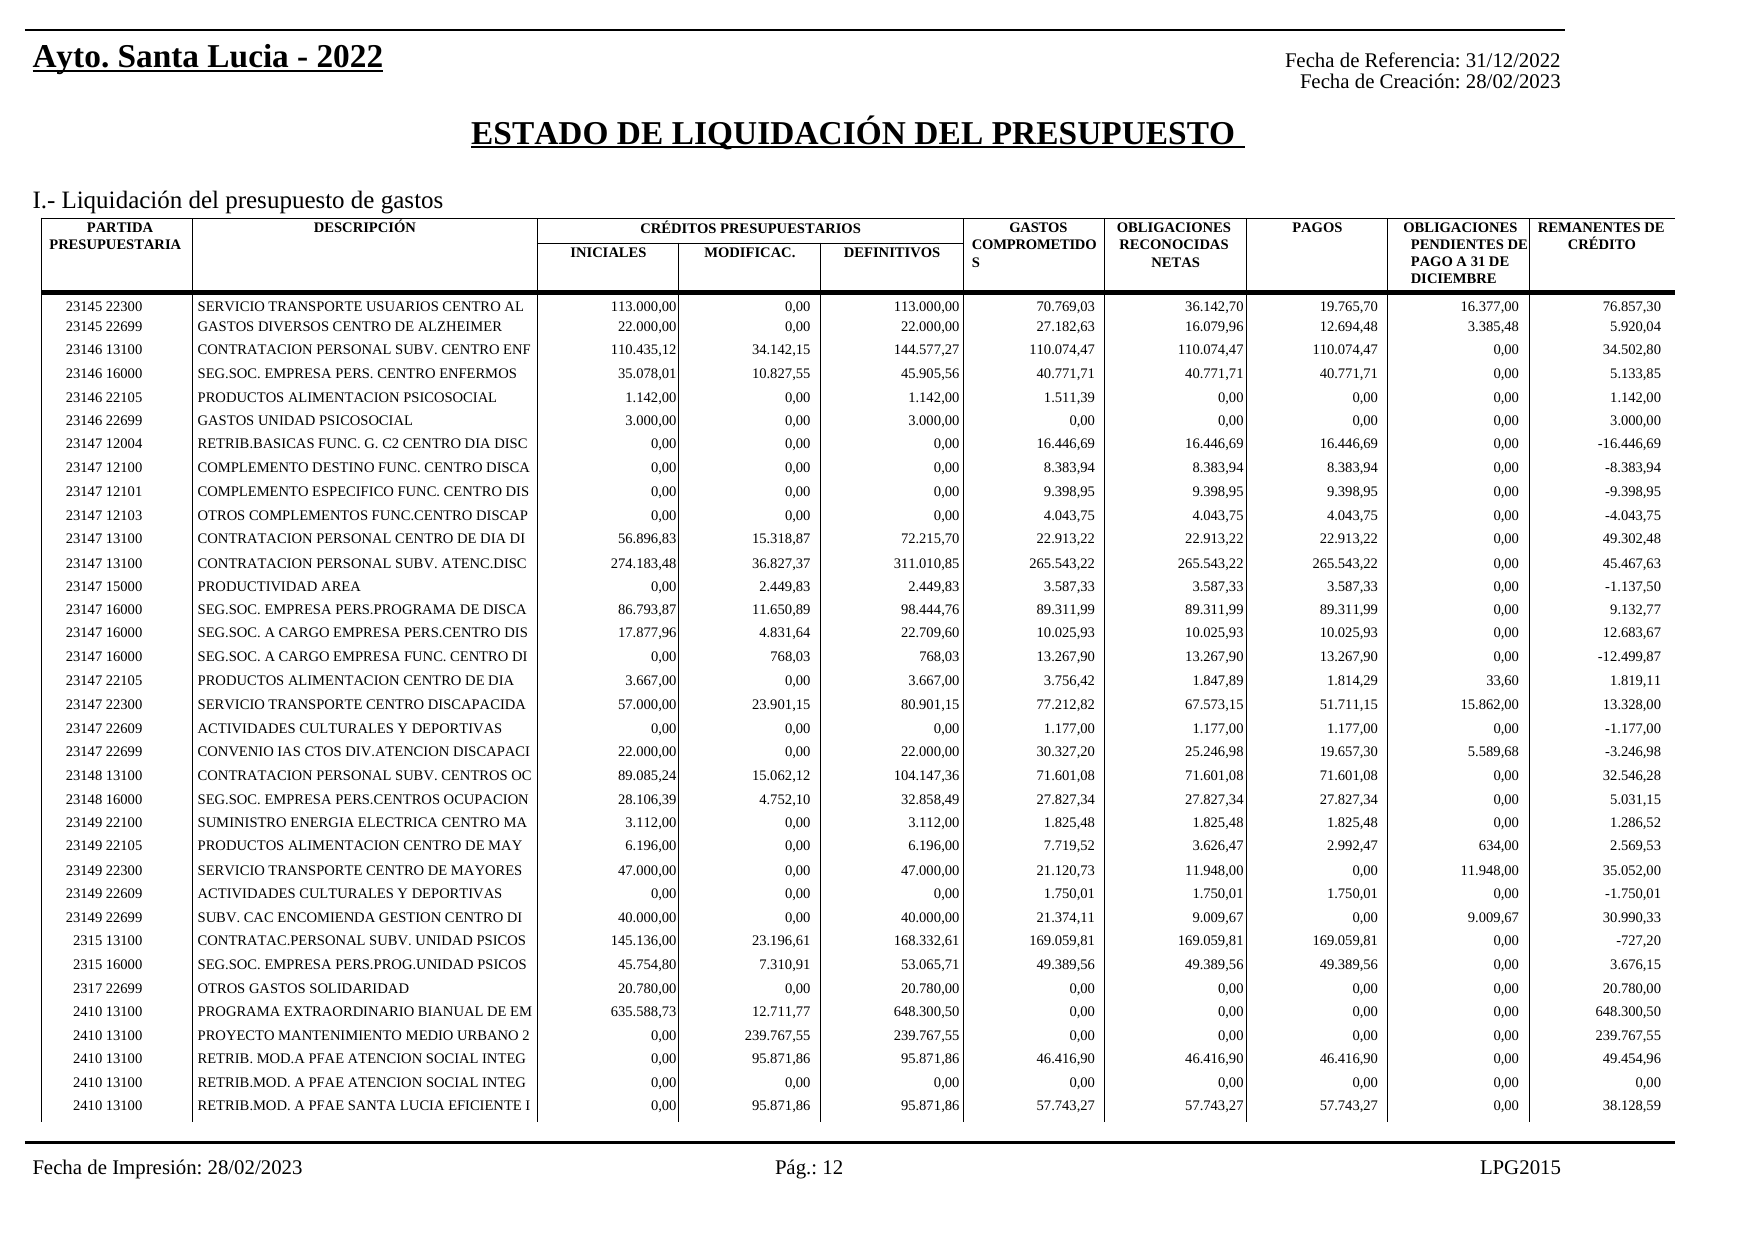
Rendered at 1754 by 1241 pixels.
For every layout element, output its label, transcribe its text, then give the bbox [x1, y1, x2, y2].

table_cell RETRIB. MOD.A PFAE ATENCION SOCIAL INTEG [193, 1046, 537, 1071]
table_cell PROYECTO MANTENIMIENTO MEDIO URBANO 2 [193, 1023, 537, 1046]
table_cell RETRIB.MOD. A PFAE ATENCION SOCIAL INTEG [193, 1071, 537, 1094]
table_cell 0,00 [1388, 479, 1529, 503]
table_cell 169.059,81 [1247, 929, 1387, 952]
table_cell 56.896,83 [538, 526, 678, 550]
table_cell 0,00 [821, 456, 963, 479]
table_cell 0,00 [538, 645, 678, 668]
table_cell 1.142,00 [821, 385, 963, 408]
table_cell 13.328,00 [1530, 691, 1675, 716]
table_cell 89.311,99 [964, 598, 1104, 621]
table_cell 0,00 [538, 1071, 678, 1094]
table_cell 13.267,90 [1105, 645, 1246, 668]
table_cell 1.177,00 [1105, 716, 1246, 739]
table_cell 21.374,11 [964, 905, 1104, 928]
table_cell -1.177,00 [1530, 716, 1675, 739]
table_cell 1.142,00 [538, 385, 678, 408]
table_cell 77.212,82 [964, 691, 1104, 716]
table_cell 23147 16000 [42, 645, 192, 668]
table_cell 16.446,69 [1247, 432, 1387, 456]
table_cell 1.750,01 [1105, 881, 1246, 905]
table_cell CONTRATAC.PERSONAL SUBV. UNIDAD PSICOS [193, 929, 537, 952]
table_cell 0,00 [821, 881, 963, 905]
table_cell OTROS GASTOS SOLIDARIDAD [193, 976, 537, 999]
table_cell 22.709,60 [821, 621, 963, 644]
table_header GASTOS COMPROMETIDOS [964, 219, 1104, 290]
table_cell 274.183,48 [538, 550, 678, 574]
table_cell 15.862,00 [1388, 691, 1529, 716]
table_cell 648.300,50 [821, 1000, 963, 1023]
table_cell 23147 13100 [42, 526, 192, 550]
table_cell 0,00 [1105, 1000, 1246, 1023]
table_cell 2410 13100 [42, 1094, 192, 1122]
table_cell 17.877,96 [538, 621, 678, 644]
table_cell 0,00 [679, 669, 820, 691]
table_cell 0,00 [538, 881, 678, 905]
table_cell 23147 12103 [42, 503, 192, 526]
table_cell 0,00 [1388, 716, 1529, 739]
table_cell 0,00 [1388, 456, 1529, 479]
table_cell 23146 16000 [42, 361, 192, 384]
table_cell 53.065,71 [821, 952, 963, 976]
table_cell 0,00 [538, 456, 678, 479]
table_cell 3.112,00 [538, 811, 678, 834]
table_cell 30.990,33 [1530, 905, 1675, 928]
table_cell 25.246,98 [1105, 740, 1246, 763]
table_cell 72.215,70 [821, 526, 963, 550]
table_cell 15.318,87 [679, 526, 820, 550]
table_cell 2410 13100 [42, 1046, 192, 1071]
text Fecha de Creación: 28/02/2023 [1300, 75, 1674, 91]
table_cell -1.137,50 [1530, 574, 1675, 597]
table_cell 22.000,00 [538, 314, 678, 337]
table_cell 0,00 [1388, 598, 1529, 621]
table_cell 2.569,53 [1530, 834, 1675, 857]
table_cell 9.132,77 [1530, 598, 1675, 621]
table_cell 0,00 [1388, 574, 1529, 597]
table_cell 3.587,33 [964, 574, 1104, 597]
table_cell 22.913,22 [1247, 526, 1387, 550]
table_cell 0,00 [538, 574, 678, 597]
table_cell 71.601,08 [1105, 763, 1246, 786]
table_cell 0,00 [1388, 1000, 1529, 1023]
table_cell 95.871,86 [679, 1094, 820, 1122]
table_cell CONTRATACION PERSONAL SUBV. CENTROS OC [193, 763, 537, 786]
table_cell SUMINISTRO ENERGIA ELECTRICA CENTRO MA [193, 811, 537, 834]
table_cell 23147 12004 [42, 432, 192, 456]
table_cell 57.743,27 [964, 1094, 1104, 1122]
table_cell PRODUCTOS ALIMENTACION PSICOSOCIAL [193, 385, 537, 408]
table_cell 9.398,95 [1105, 479, 1246, 503]
table_cell -8.383,94 [1530, 456, 1675, 479]
table_cell 12.694,48 [1247, 314, 1387, 337]
table_cell 23149 22300 [42, 858, 192, 881]
table_cell 27.827,34 [1105, 786, 1246, 811]
table_cell 0,00 [1388, 409, 1529, 432]
table_cell 2.992,47 [1247, 834, 1387, 857]
table_cell 11.948,00 [1388, 858, 1529, 881]
table_cell 0,00 [1388, 811, 1529, 834]
table_cell 46.416,90 [964, 1046, 1104, 1071]
table_cell 113.000,00 [538, 295, 678, 313]
table_cell 265.543,22 [964, 550, 1104, 574]
text Fecha de Impresión: 28/02/2023 Pág.: 12 LPG2015 [32, 1156, 1674, 1179]
table_cell 0,00 [1105, 1071, 1246, 1094]
table_cell 1.286,52 [1530, 811, 1675, 834]
table_cell PROGRAMA EXTRAORDINARIO BIANUAL DE EM [193, 1000, 537, 1023]
table_cell 1.847,89 [1105, 669, 1246, 691]
table_cell 0,00 [964, 976, 1104, 999]
table_cell 0,00 [821, 716, 963, 739]
table_cell -4.043,75 [1530, 503, 1675, 526]
table_cell 13.267,90 [1247, 645, 1387, 668]
table_cell ACTIVIDADES CULTURALES Y DEPORTIVAS [193, 716, 537, 739]
table_cell 0,00 [1388, 929, 1529, 952]
table_cell 110.435,12 [538, 338, 678, 361]
table_cell 0,00 [679, 432, 820, 456]
table_cell 45.467,63 [1530, 550, 1675, 574]
table_cell 35.078,01 [538, 361, 678, 384]
table_cell 5.031,15 [1530, 786, 1675, 811]
table_cell 0,00 [679, 881, 820, 905]
table_header CRÉDITOS PRESUPUESTARIOS [538, 219, 963, 242]
table_cell 16.079,96 [1105, 314, 1246, 337]
table_cell 7.310,91 [679, 952, 820, 976]
table_cell 22.000,00 [821, 740, 963, 763]
table_cell 9.009,67 [1388, 905, 1529, 928]
table_cell 0,00 [821, 479, 963, 503]
table_header PARTIDA PRESUPUESTARIA [42, 219, 192, 290]
table_cell 3.667,00 [821, 669, 963, 691]
table_cell 95.871,86 [679, 1046, 820, 1071]
table_cell 12.711,77 [679, 1000, 820, 1023]
table_cell 0,00 [679, 834, 820, 857]
table_cell 0,00 [538, 1023, 678, 1046]
table_cell 49.389,56 [1105, 952, 1246, 976]
table_cell 89.085,24 [538, 763, 678, 786]
table_cell 169.059,81 [964, 929, 1104, 952]
table_cell 22.913,22 [1105, 526, 1246, 550]
table_cell 23149 22609 [42, 881, 192, 905]
table_cell 2.449,83 [679, 574, 820, 597]
table_cell 0,00 [1105, 1023, 1246, 1046]
table_cell 3.676,15 [1530, 952, 1675, 976]
table_cell 2410 13100 [42, 1000, 192, 1023]
table_cell 10.827,55 [679, 361, 820, 384]
table_cell 1.142,00 [1530, 385, 1675, 408]
table_cell 46.416,90 [1105, 1046, 1246, 1071]
table_cell -3.246,98 [1530, 740, 1675, 763]
table_cell SEG.SOC. EMPRESA PERS. CENTRO ENFERMOS [193, 361, 537, 384]
table_cell 3.000,00 [1530, 409, 1675, 432]
table_cell PRODUCTOS ALIMENTACION CENTRO DE DIA [193, 669, 537, 691]
table_cell 40.771,71 [1247, 361, 1387, 384]
table_cell 2315 16000 [42, 952, 192, 976]
table_cell 22.913,22 [964, 526, 1104, 550]
table_cell 10.025,93 [1247, 621, 1387, 644]
table_cell 1.825,48 [1247, 811, 1387, 834]
table_cell 57.000,00 [538, 691, 678, 716]
table_cell 239.767,55 [679, 1023, 820, 1046]
table_cell 19.765,70 [1247, 295, 1387, 313]
table_cell 3.000,00 [821, 409, 963, 432]
table_cell 0,00 [1388, 645, 1529, 668]
table_cell 0,00 [1388, 786, 1529, 811]
table_cell MODIFICAC. [679, 244, 820, 290]
table_cell 13.267,90 [964, 645, 1104, 668]
table_cell RETRIB.BASICAS FUNC. G. C2 CENTRO DIA DISC [193, 432, 537, 456]
table_cell 23.196,61 [679, 929, 820, 952]
table_cell ACTIVIDADES CULTURALES Y DEPORTIVAS [193, 881, 537, 905]
table_cell 86.793,87 [538, 598, 678, 621]
table_cell 23148 13100 [42, 763, 192, 786]
table_cell 5.920,04 [1530, 314, 1675, 337]
table_cell 3.385,48 [1388, 314, 1529, 337]
table_cell 0,00 [538, 1094, 678, 1122]
table_cell 0,00 [1105, 385, 1246, 408]
table_cell 7.719,52 [964, 834, 1104, 857]
table_cell 1.825,48 [1105, 811, 1246, 834]
table_cell 1.825,48 [964, 811, 1104, 834]
table_cell 0,00 [1388, 338, 1529, 361]
table_cell 4.043,75 [964, 503, 1104, 526]
table_cell 23147 12101 [42, 479, 192, 503]
table_cell 0,00 [1247, 1071, 1387, 1094]
table_cell 0,00 [1388, 361, 1529, 384]
table_cell 89.311,99 [1247, 598, 1387, 621]
table_cell 45.905,56 [821, 361, 963, 384]
table_cell 49.389,56 [964, 952, 1104, 976]
table_cell 0,00 [821, 1071, 963, 1094]
table_cell 0,00 [538, 716, 678, 739]
table_cell 89.311,99 [1105, 598, 1246, 621]
table_cell 9.398,95 [1247, 479, 1387, 503]
table_cell OTROS COMPLEMENTOS FUNC.CENTRO DISCAP [193, 503, 537, 526]
table_cell 57.743,27 [1247, 1094, 1387, 1122]
table_cell 3.756,42 [964, 669, 1104, 691]
text Ayto. Santa Lucia - 2022 Fecha de Referencia: 31/12/2022 [32, 39, 1674, 75]
table_cell 144.577,27 [821, 338, 963, 361]
table_cell 0,00 [1388, 550, 1529, 574]
table_cell 0,00 [1388, 1071, 1529, 1094]
table_cell 0,00 [964, 1023, 1104, 1046]
table_cell 0,00 [1388, 1046, 1529, 1071]
table_cell 4.043,75 [1247, 503, 1387, 526]
table_cell 23149 22105 [42, 834, 192, 857]
table_cell 113.000,00 [821, 295, 963, 313]
table_cell 768,03 [821, 645, 963, 668]
table_cell 40.771,71 [964, 361, 1104, 384]
table_cell 98.444,76 [821, 598, 963, 621]
table_cell 11.948,00 [1105, 858, 1246, 881]
table_cell 0,00 [1388, 976, 1529, 999]
table_cell 32.546,28 [1530, 763, 1675, 786]
table_cell 36.827,37 [679, 550, 820, 574]
table_cell -1.750,01 [1530, 881, 1675, 905]
table_cell 0,00 [679, 905, 820, 928]
table_cell 0,00 [1388, 432, 1529, 456]
table_cell COMPLEMENTO ESPECIFICO FUNC. CENTRO DIS [193, 479, 537, 503]
table_cell 4.831,64 [679, 621, 820, 644]
table_cell 40.000,00 [538, 905, 678, 928]
table_cell 20.780,00 [538, 976, 678, 999]
table_cell 23148 16000 [42, 786, 192, 811]
table_cell -9.398,95 [1530, 479, 1675, 503]
table_cell 0,00 [679, 1071, 820, 1094]
table_cell 0,00 [1247, 385, 1387, 408]
table_cell 23147 16000 [42, 621, 192, 644]
table_cell 23147 22609 [42, 716, 192, 739]
table_header OBLIGACIONES PENDIENTES DE PAGO A 31 DE DICIEMBRE [1388, 219, 1529, 290]
table_cell 35.052,00 [1530, 858, 1675, 881]
table_cell 23147 12100 [42, 456, 192, 479]
table_cell 1.177,00 [1247, 716, 1387, 739]
table_cell SERVICIO TRANSPORTE CENTRO DISCAPACIDA [193, 691, 537, 716]
table_header PAGOS [1247, 219, 1387, 290]
table_cell 23147 13100 [42, 550, 192, 574]
table_cell 23147 15000 [42, 574, 192, 597]
table_cell 16.377,00 [1388, 295, 1529, 313]
table_cell SEG.SOC. A CARGO EMPRESA PERS.CENTRO DIS [193, 621, 537, 644]
table_cell 3.587,33 [1105, 574, 1246, 597]
table_cell SEG.SOC. EMPRESA PERS.CENTROS OCUPACION [193, 786, 537, 811]
table_cell 23146 22699 [42, 409, 192, 432]
table_cell PRODUCTOS ALIMENTACION CENTRO DE MAY [193, 834, 537, 857]
table_cell 16.446,69 [1105, 432, 1246, 456]
table_cell 311.010,85 [821, 550, 963, 574]
table_cell SEG.SOC. EMPRESA PERS.PROGRAMA DE DISCA [193, 598, 537, 621]
table_cell CONVENIO IAS CTOS DIV.ATENCION DISCAPACI [193, 740, 537, 763]
table_cell 20.780,00 [1530, 976, 1675, 999]
table_cell 34.502,80 [1530, 338, 1675, 361]
table_cell 0,00 [679, 295, 820, 313]
table_cell 0,00 [679, 976, 820, 999]
table_cell SEG.SOC. EMPRESA PERS.PROG.UNIDAD PSICOS [193, 952, 537, 976]
table_cell 11.650,89 [679, 598, 820, 621]
table_cell 1.814,29 [1247, 669, 1387, 691]
table_cell GASTOS DIVERSOS CENTRO DE ALZHEIMER [193, 314, 537, 337]
table_cell 0,00 [679, 740, 820, 763]
table_cell 0,00 [679, 479, 820, 503]
table_cell GASTOS UNIDAD PSICOSOCIAL [193, 409, 537, 432]
table_cell 3.000,00 [538, 409, 678, 432]
table_cell 0,00 [538, 432, 678, 456]
table_cell 23147 22300 [42, 691, 192, 716]
table_cell 3.626,47 [1105, 834, 1246, 857]
table_cell 0,00 [679, 716, 820, 739]
table_cell 47.000,00 [538, 858, 678, 881]
table_cell 5.133,85 [1530, 361, 1675, 384]
table_cell 0,00 [679, 409, 820, 432]
table_cell 239.767,55 [1530, 1023, 1675, 1046]
table_cell 9.009,67 [1105, 905, 1246, 928]
table_cell 0,00 [1388, 385, 1529, 408]
table_cell 23145 22699 [42, 314, 192, 337]
table_cell CONTRATACION PERSONAL SUBV. ATENC.DISC [193, 550, 537, 574]
table_cell 9.398,95 [964, 479, 1104, 503]
table_cell 19.657,30 [1247, 740, 1387, 763]
table_cell 0,00 [821, 503, 963, 526]
table_cell 23147 16000 [42, 598, 192, 621]
table_cell 12.683,67 [1530, 621, 1675, 644]
table_cell SERVICIO TRANSPORTE USUARIOS CENTRO AL [193, 295, 537, 313]
table_cell 0,00 [1247, 858, 1387, 881]
table_cell 32.858,49 [821, 786, 963, 811]
table_cell 0,00 [538, 479, 678, 503]
table_cell 239.767,55 [821, 1023, 963, 1046]
table_cell 23146 13100 [42, 338, 192, 361]
table_cell 95.871,86 [821, 1094, 963, 1122]
table_cell 21.120,73 [964, 858, 1104, 881]
table_cell 0,00 [964, 1000, 1104, 1023]
table_cell 0,00 [1105, 976, 1246, 999]
table_cell 23146 22105 [42, 385, 192, 408]
table_cell 6.196,00 [538, 834, 678, 857]
table_cell 67.573,15 [1105, 691, 1246, 716]
table_cell 40.771,71 [1105, 361, 1246, 384]
table_cell SERVICIO TRANSPORTE CENTRO DE MAYORES [193, 858, 537, 881]
table_cell 27.182,63 [964, 314, 1104, 337]
table_cell 0,00 [679, 456, 820, 479]
table_cell 0,00 [1388, 763, 1529, 786]
table_cell 27.827,34 [1247, 786, 1387, 811]
table_cell 0,00 [1247, 409, 1387, 432]
table_cell 2410 13100 [42, 1023, 192, 1046]
table_cell 23149 22699 [42, 905, 192, 928]
text ESTADO DE LIQUIDACIÓN DEL PRESUPUESTO [32, 113, 1674, 152]
table_cell 70.769,03 [964, 295, 1104, 313]
table_cell 8.383,94 [1105, 456, 1246, 479]
table_cell 34.142,15 [679, 338, 820, 361]
table_cell 0,00 [1388, 503, 1529, 526]
table_cell 23147 22699 [42, 740, 192, 763]
table_cell SUBV. CAC ENCOMIENDA GESTION CENTRO DI [193, 905, 537, 928]
table_cell 145.136,00 [538, 929, 678, 952]
table_cell 2.449,83 [821, 574, 963, 597]
table_cell 3.667,00 [538, 669, 678, 691]
table_cell 8.383,94 [1247, 456, 1387, 479]
table_cell 49.454,96 [1530, 1046, 1675, 1071]
table_cell 0,00 [679, 503, 820, 526]
table_cell 57.743,27 [1105, 1094, 1246, 1122]
table_cell 1.819,11 [1530, 669, 1675, 691]
table_header DESCRIPCIÓN [193, 219, 537, 290]
table_cell 4.043,75 [1105, 503, 1246, 526]
table_cell COMPLEMENTO DESTINO FUNC. CENTRO DISCA [193, 456, 537, 479]
table_cell 0,00 [679, 385, 820, 408]
table_cell 46.416,90 [1247, 1046, 1387, 1071]
table_cell 110.074,47 [1247, 338, 1387, 361]
table_cell 33,60 [1388, 669, 1529, 691]
table_header OBLIGACIONES RECONOCIDAS NETAS [1105, 219, 1246, 290]
table_cell 45.754,80 [538, 952, 678, 976]
table_cell 30.327,20 [964, 740, 1104, 763]
table_cell 0,00 [538, 1046, 678, 1071]
table_cell 265.543,22 [1105, 550, 1246, 574]
table_cell 0,00 [1388, 621, 1529, 644]
table_cell 0,00 [679, 314, 820, 337]
table_cell 634,00 [1388, 834, 1529, 857]
table_cell 0,00 [1247, 1000, 1387, 1023]
table_cell 0,00 [679, 811, 820, 834]
table_cell 22.000,00 [538, 740, 678, 763]
table_cell 23147 22105 [42, 669, 192, 691]
table_cell 1.511,39 [964, 385, 1104, 408]
table_cell 23149 22100 [42, 811, 192, 834]
table_cell 0,00 [538, 503, 678, 526]
table_cell 71.601,08 [964, 763, 1104, 786]
table_cell 16.446,69 [964, 432, 1104, 456]
table_cell 49.302,48 [1530, 526, 1675, 550]
table_cell 1.750,01 [964, 881, 1104, 905]
table_cell 20.780,00 [821, 976, 963, 999]
table_cell 3.587,33 [1247, 574, 1387, 597]
table_cell 0,00 [1105, 409, 1246, 432]
table_cell 10.025,93 [1105, 621, 1246, 644]
table_cell 0,00 [821, 432, 963, 456]
table_cell 10.025,93 [964, 621, 1104, 644]
table_cell 76.857,30 [1530, 295, 1675, 313]
table_cell -727,20 [1530, 929, 1675, 952]
table_cell 635.588,73 [538, 1000, 678, 1023]
table_cell 0,00 [1247, 905, 1387, 928]
table_cell 0,00 [964, 409, 1104, 432]
table_cell PRODUCTIVIDAD AREA [193, 574, 537, 597]
table_cell 0,00 [1247, 976, 1387, 999]
table_cell 0,00 [1388, 881, 1529, 905]
table_cell 3.112,00 [821, 811, 963, 834]
table_cell 0,00 [679, 858, 820, 881]
table_cell 104.147,36 [821, 763, 963, 786]
table_cell 36.142,70 [1105, 295, 1246, 313]
table_cell 49.389,56 [1247, 952, 1387, 976]
table_cell 40.000,00 [821, 905, 963, 928]
table_cell INICIALES [538, 244, 678, 290]
table_cell 23.901,15 [679, 691, 820, 716]
table_cell 169.059,81 [1105, 929, 1246, 952]
table_cell 0,00 [1388, 526, 1529, 550]
table_cell 0,00 [1388, 952, 1529, 976]
table_cell -16.446,69 [1530, 432, 1675, 456]
table_cell 1.750,01 [1247, 881, 1387, 905]
table_cell 5.589,68 [1388, 740, 1529, 763]
table_cell 38.128,59 [1530, 1094, 1675, 1122]
table_cell 110.074,47 [964, 338, 1104, 361]
table_cell 23145 22300 [42, 295, 192, 313]
table_cell 28.106,39 [538, 786, 678, 811]
table_cell 8.383,94 [964, 456, 1104, 479]
table_cell 47.000,00 [821, 858, 963, 881]
table_cell 0,00 [1388, 1094, 1529, 1122]
table_cell 1.177,00 [964, 716, 1104, 739]
table_cell 110.074,47 [1105, 338, 1246, 361]
table_cell 6.196,00 [821, 834, 963, 857]
table_cell 2315 13100 [42, 929, 192, 952]
table_cell DEFINITIVOS [821, 244, 963, 290]
text I.- Liquidación del presupuesto de gastos [32, 187, 1674, 214]
table_cell SEG.SOC. A CARGO EMPRESA FUNC. CENTRO DI [193, 645, 537, 668]
table_cell 71.601,08 [1247, 763, 1387, 786]
table_cell 27.827,34 [964, 786, 1104, 811]
table_cell 4.752,10 [679, 786, 820, 811]
table_cell -12.499,87 [1530, 645, 1675, 668]
table_cell 0,00 [1388, 1023, 1529, 1046]
table_cell 0,00 [1530, 1071, 1675, 1094]
table_cell 15.062,12 [679, 763, 820, 786]
table_cell 648.300,50 [1530, 1000, 1675, 1023]
table_cell 265.543,22 [1247, 550, 1387, 574]
table_cell RETRIB.MOD. A PFAE SANTA LUCIA EFICIENTE I [193, 1094, 537, 1122]
table_cell 2410 13100 [42, 1071, 192, 1094]
table_cell 95.871,86 [821, 1046, 963, 1071]
table_cell CONTRATACION PERSONAL CENTRO DE DIA DI [193, 526, 537, 550]
table_cell 22.000,00 [821, 314, 963, 337]
table_cell 768,03 [679, 645, 820, 668]
table_header REMANENTES DE CRÉDITO [1530, 219, 1675, 290]
table_cell 2317 22699 [42, 976, 192, 999]
table_cell 168.332,61 [821, 929, 963, 952]
table_cell 80.901,15 [821, 691, 963, 716]
table_cell 51.711,15 [1247, 691, 1387, 716]
table_cell 0,00 [1247, 1023, 1387, 1046]
table_cell CONTRATACION PERSONAL SUBV. CENTRO ENF [193, 338, 537, 361]
table_cell 0,00 [964, 1071, 1104, 1094]
